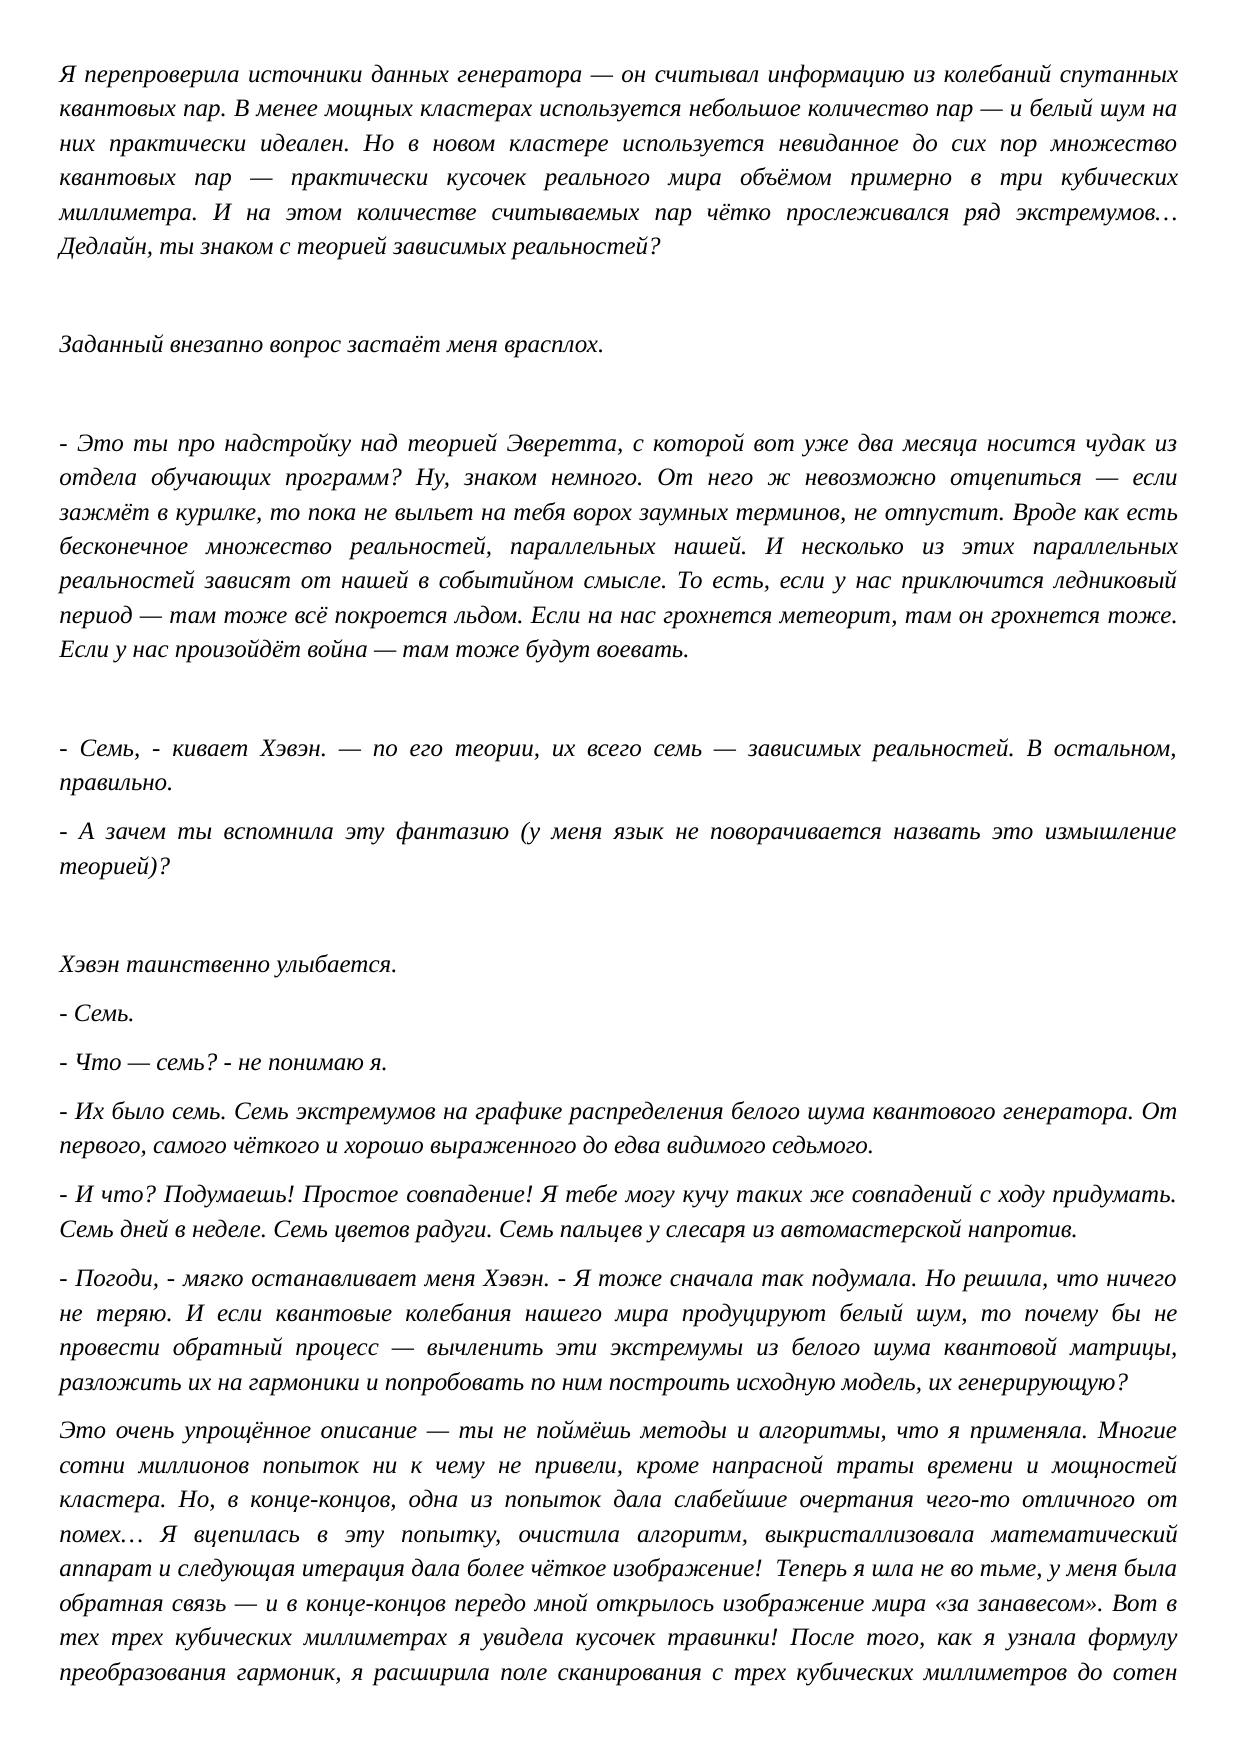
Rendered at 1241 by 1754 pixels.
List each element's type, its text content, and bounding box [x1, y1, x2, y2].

text - Это ты про надстройку над теорией Эверетта, с которой вот уже два месяца носится чудак из отдела обучающих программ? Ну, знаком немного. От него ж невозможно отцепиться — если зажмёт в курилке, то пока не выльет на тебя ворох заумных терминов, не отпустит. Вроде как есть бесконечное множество реальностей, параллельных нашей. И несколько из этих параллельных реальностей зависят от нашей в событийном смысле. То есть, если у нас приключится ледниковый период — там тоже всё покроется льдом. Если на нас грохнется метеорит, там он грохнется тоже. Если у нас произойдёт война — там тоже будут воевать. [59, 428, 1181, 663]
text - Их было семь. Семь экстремумов на графике распределения белого шума квантового генератора. От первого, самого чёткого и хорошо выраженного до едва видимого седьмого. [59, 1096, 1181, 1159]
text Я перепроверила источники данных генератора — он считывал информацию из колебаний спутанных квантовых пар. В менее мощных кластерах используется небольшое количество пар — и белый шум на них практически идеален. Но в новом кластере используется невиданное до сих пор множество квантовых пар — практически кусочек реального мира объёмом примерно в три кубических миллиметра. И на этом количестве считываемых пар чётко прослеживался ряд экстремумов… Дедлайн, ты знаком с теорией зависимых реальностей? [59, 59, 1181, 260]
text Это очень упрощённое описание — ты не поймёшь методы и алгоритмы, что я применяла. Многие сотни миллионов попыток ни к чему не привели, кроме напрасной траты времени и мощностей кластера. Но, в конце-концов, одна из попыток дала слабейшие очертания чего-то отличного от помех… Я вцепилась в эту попытку, очистила алгоритм, выкристаллизовала математический аппарат и следующая итерация дала более чёткое изображение! Теперь я шла не во тьме, у меня была обратная связь — и в конце-концов передо мной открылось изображение мира «за занавесом». Вот в тех трех кубических миллиметрах я увидела кусочек травинки! После того, как я узнала формулу преобразования гармоник, я расширила поле сканирования с трех кубических миллиметров до сотен [59, 1416, 1181, 1686]
text Хэвэн таинственно улыбается. [59, 949, 1181, 978]
text Заданный внезапно вопрос застаёт меня врасплох. [59, 329, 1181, 358]
text - Семь, - кивает Хэвэн. — по его теории, их всего семь — зависимых реальностей. В остальном, правильно. [59, 733, 1181, 796]
text - Семь. [59, 998, 1181, 1027]
text - И что? Подумаешь! Простое совпадение! Я тебе могу кучу таких же совпадений с ходу придумать. Семь дней в неделе. Семь цветов радуги. Семь пальцев у слесаря из автомастерской напротив. [59, 1179, 1181, 1243]
text - А зачем ты вспомнила эту фантазию (у меня язык не поворачивается назвать это измышление теорией)? [59, 816, 1181, 879]
text - Что — семь? - не понимаю я. [59, 1047, 1181, 1076]
text - Погоди, - мягко останавливает меня Хэвэн. - Я тоже сначала так подумала. Но решила, что ничего не теряю. И если квантовые колебания нашего мира продуцируют белый шум, то почему бы не провести обратный процесс — вычленить эти экстремумы из белого шума квантовой матрицы, разложить их на гармоники и попробовать по ним построить исходную модель, их генерирующую? [59, 1263, 1181, 1395]
